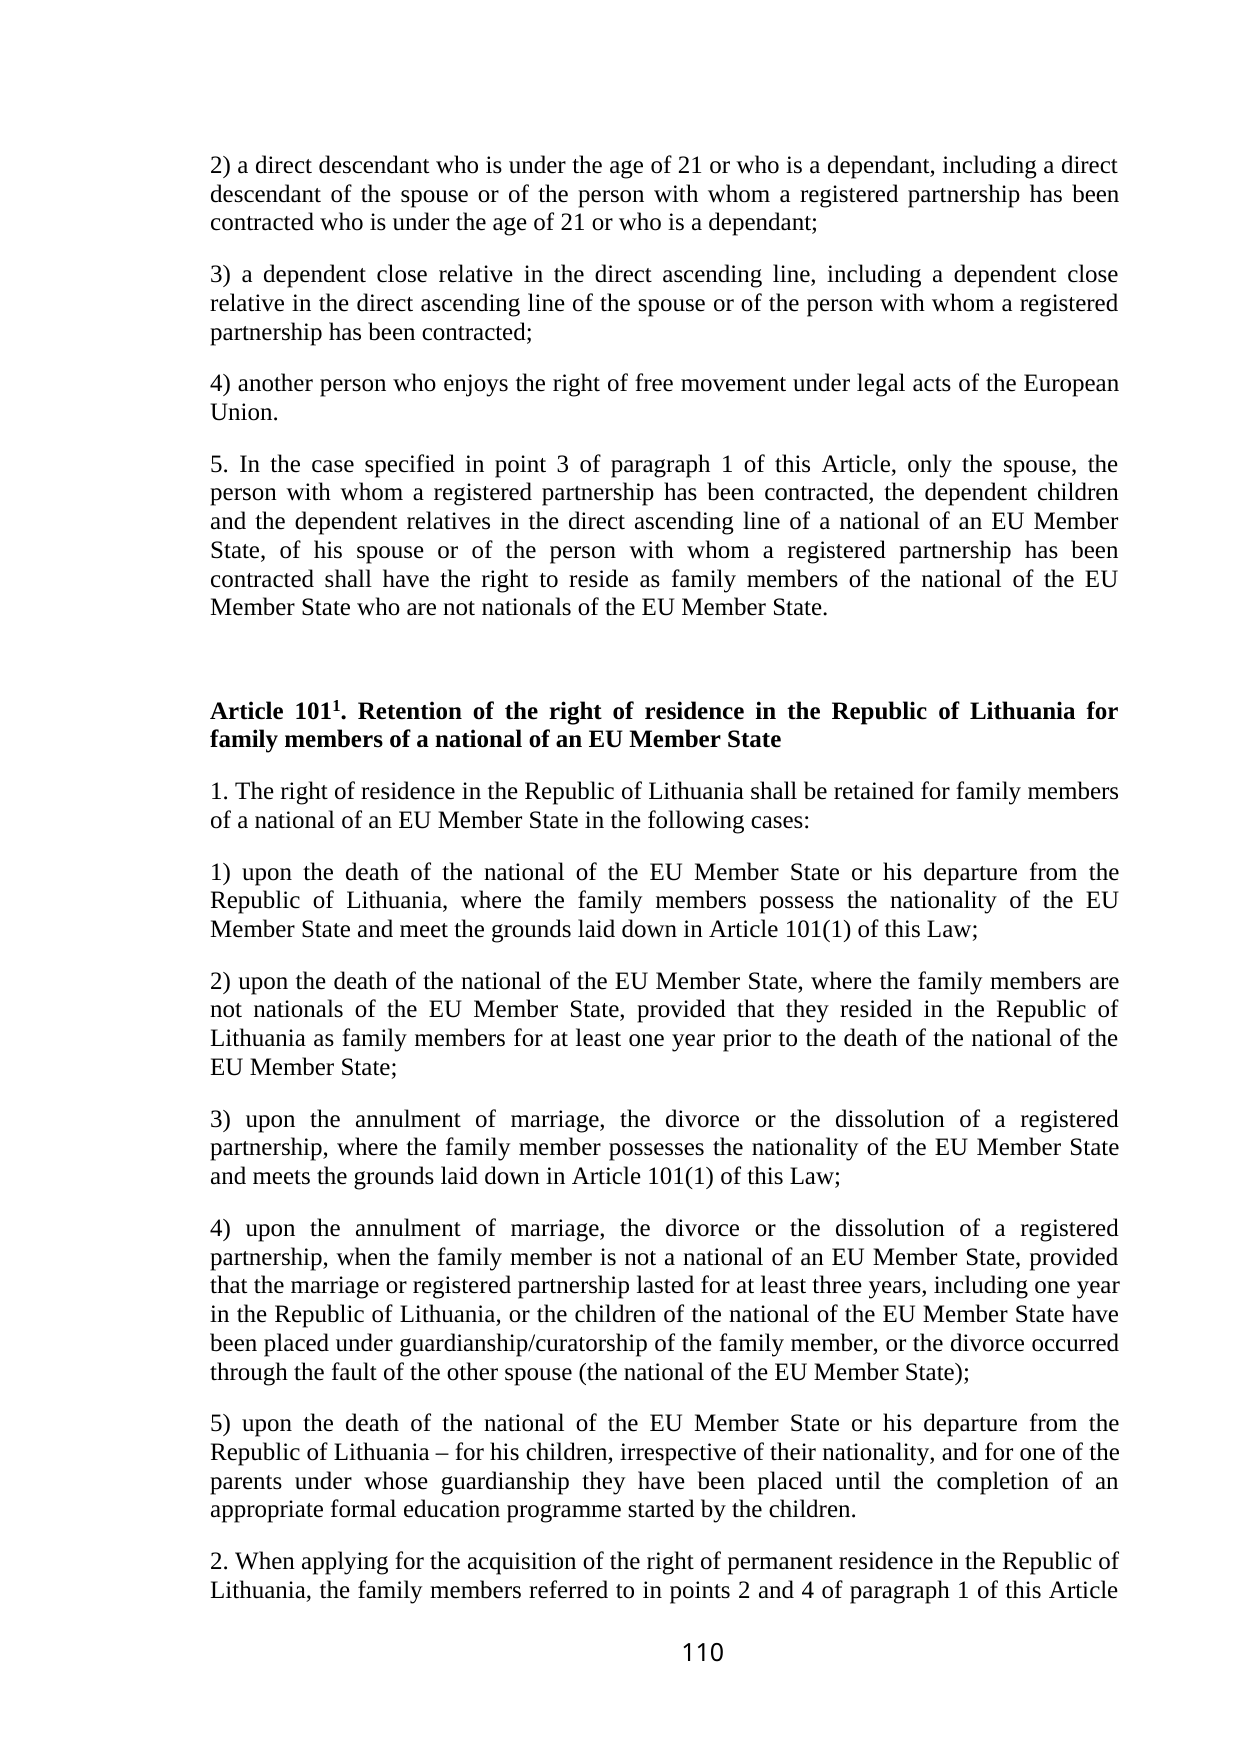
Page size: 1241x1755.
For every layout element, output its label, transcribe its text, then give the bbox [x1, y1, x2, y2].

text 1) upon the death of the national of the EU Member State or his departure from the Republic of Lithuania, where the family members possess the nationality of the EU Member State and meet the grounds laid down in Article 101(1) of this Law; [210, 857, 1120, 943]
text 3) a dependent close relative in the direct ascending line, including a dependent close relative in the direct ascending line of the spouse or of the person with whom a registered partnership has been contracted; [210, 259, 1120, 345]
text 4) another person who enjoys the right of free movement under legal acts of the European Union. [210, 368, 1120, 426]
text 2) upon the death of the national of the EU Member State, where the family members are not nationals of the EU Member State, provided that they resided in the Republic of Lithuania as family members for at least one year prior to the death of the national of the EU Member State; [210, 966, 1120, 1081]
text 2) a direct descendant who is under the age of 21 or who is a dependant, including a direct descendant of the spouse or of the person with whom a registered partnership has been contracted who is under the age of 21 or who is a dependant; [210, 150, 1120, 236]
text 4) upon the annulment of marriage, the divorce or the dissolution of a registered partnership, when the family member is not a national of an EU Member State, provided that the marriage or registered partnership lasted for at least three years, including one year in the Republic of Lithuania, or the children of the national of the EU Member State have been placed under guardianship/curatorship of the family member, or the divorce occurred through the fault of the other spouse (the national of the EU Member State); [210, 1213, 1120, 1385]
text 3) upon the annulment of marriage, the divorce or the dissolution of a registered partnership, where the family member possesses the nationality of the EU Member State and meets the grounds laid down in Article 101(1) of this Law; [210, 1104, 1120, 1190]
text 5. In the case specified in point 3 of paragraph 1 of this Article, only the spouse, the person with whom a registered partnership has been contracted, the dependent children and the dependent relatives in the direct ascending line of a national of an EU Member State, of his spouse or of the person with whom a registered partnership has been contracted shall have the right to reside as family members of the national of the EU Member State who are not nationals of the EU Member State. [210, 449, 1120, 621]
text 5) upon the death of the national of the EU Member State or his departure from the Republic of Lithuania – for his children, irrespective of their nationality, and for one of the parents under whose guardianship they have been placed until the completion of an appropriate formal education programme started by the children. [210, 1408, 1120, 1523]
text 1. The right of residence in the Republic of Lithuania shall be retained for family members of a national of an EU Member State in the following cases: [210, 776, 1120, 834]
text Article 1011. Retention of the right of residence in the Republic of Lithuania for family members of a national of an EU Member State [210, 696, 1120, 753]
text 2. When applying for the acquisition of the right of permanent residence in the Republic of Lithuania, the family members referred to in points 2 and 4 of paragraph 1 of this Article [210, 1546, 1120, 1604]
